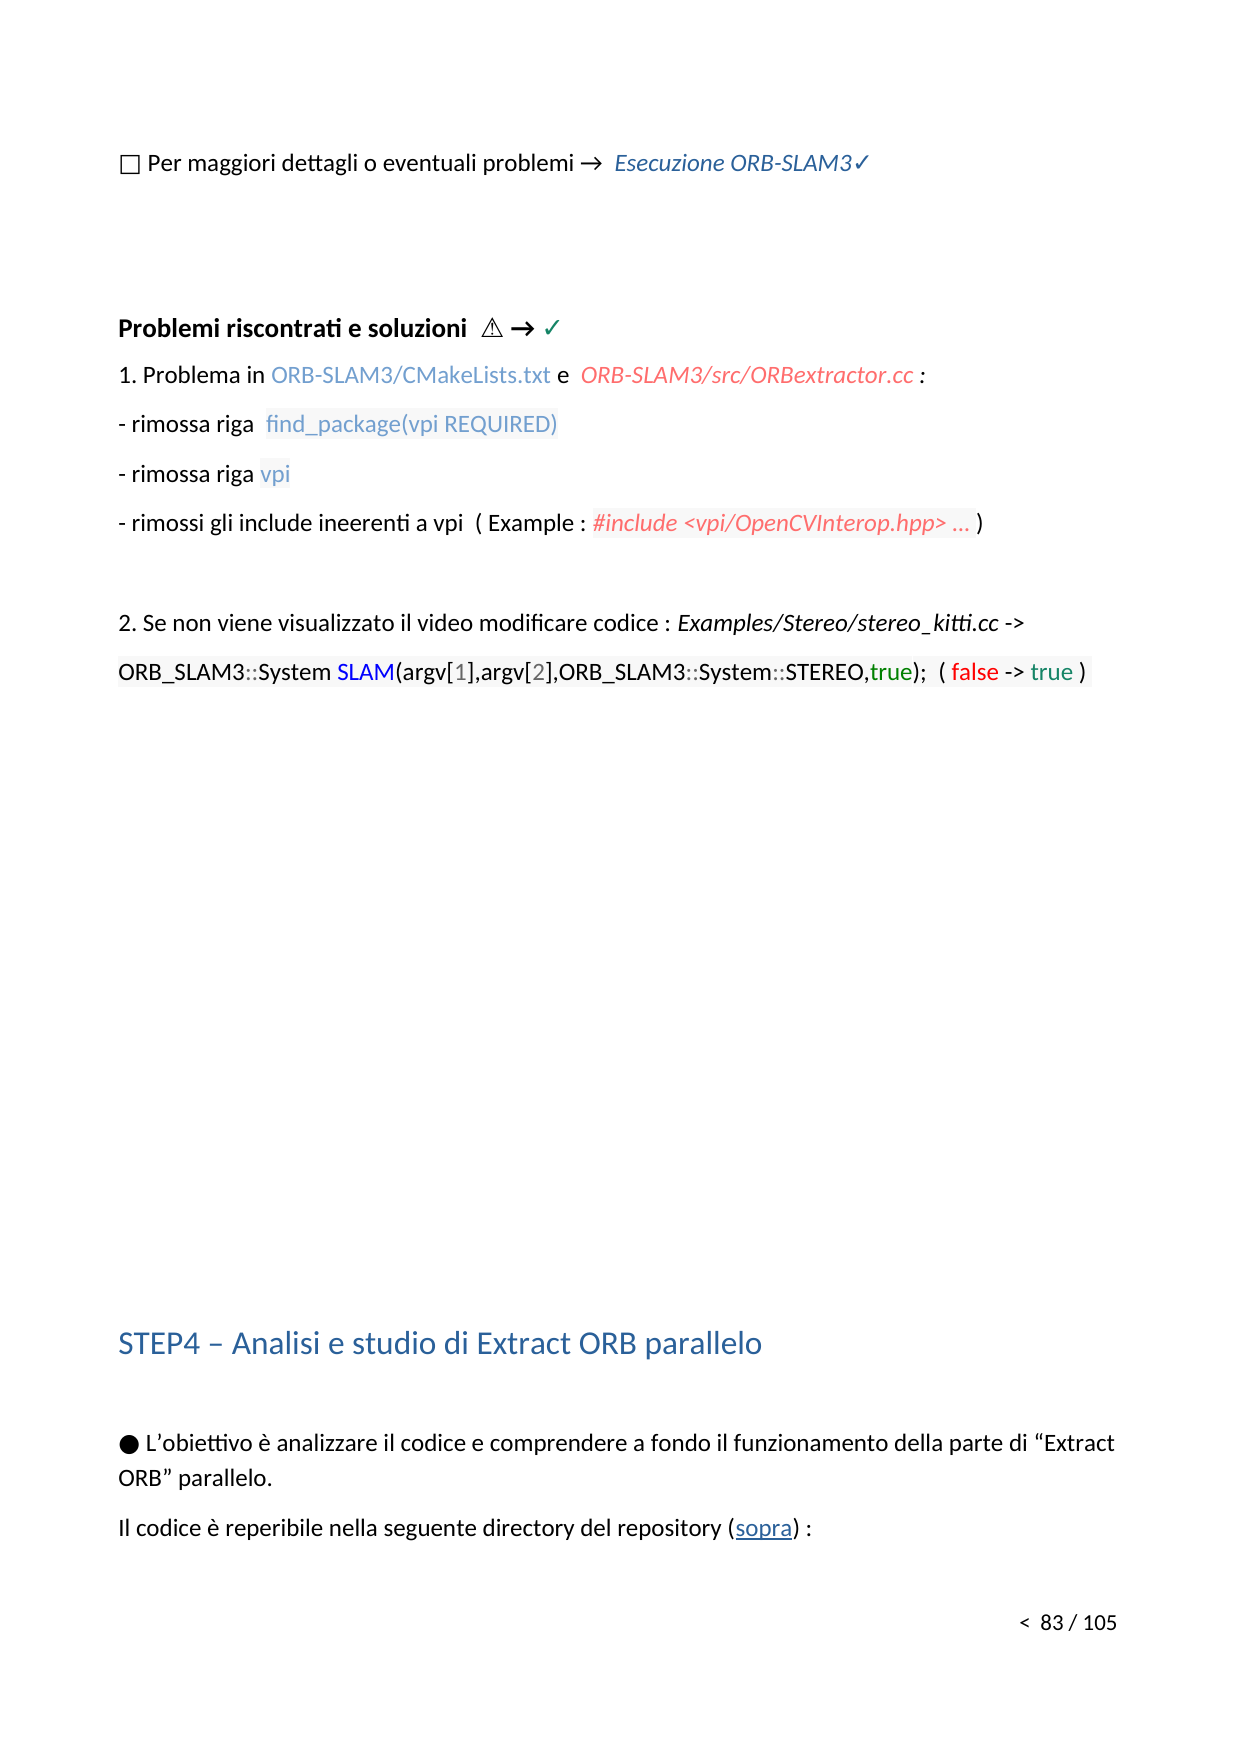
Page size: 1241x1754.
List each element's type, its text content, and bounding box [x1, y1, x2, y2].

text □ Per maggiori dettagli o eventuali problemi → Esecuzione ORB-SLAM3✓ [118, 148, 1122, 178]
text ORB_SLAM3::System SLAM(argv[1],argv[2],ORB_SLAM3::System::STEREO,true); ( false -> true ) [118, 656, 1122, 687]
subtitle Problemi riscontrati e soluzioni ⚠ → ✓ [118, 311, 1122, 344]
subtitle STEP4 – Analisi e studio di Extract ORB parallelo [118, 1322, 1122, 1362]
text - rimossa riga vpi [118, 458, 1122, 488]
text - rimossi gli include ineerenti a vpi ( Example : #include <vpi/OpenCVInterop.hpp> … ) [118, 507, 1122, 538]
text Il codice è reperibile nella seguente directory del repository (sopra) : [118, 1512, 1122, 1542]
text - rimossa riga find_package(vpi REQUIRED) [118, 408, 1122, 439]
text ● L’obiettivo è analizzare il codice e comprendere a fondo il funzionamento della parte di “Extract ORB” parallelo. [118, 1427, 1122, 1493]
text 2. Se non viene visualizzato il video modificare codice : Examples/Stereo/stereo_kitti.cc -> [118, 607, 1122, 637]
text 1. Problema in ORB-SLAM3/CMakeLists.txt e ORB-SLAM3/src/ORBextractor.cc : [118, 359, 1122, 389]
